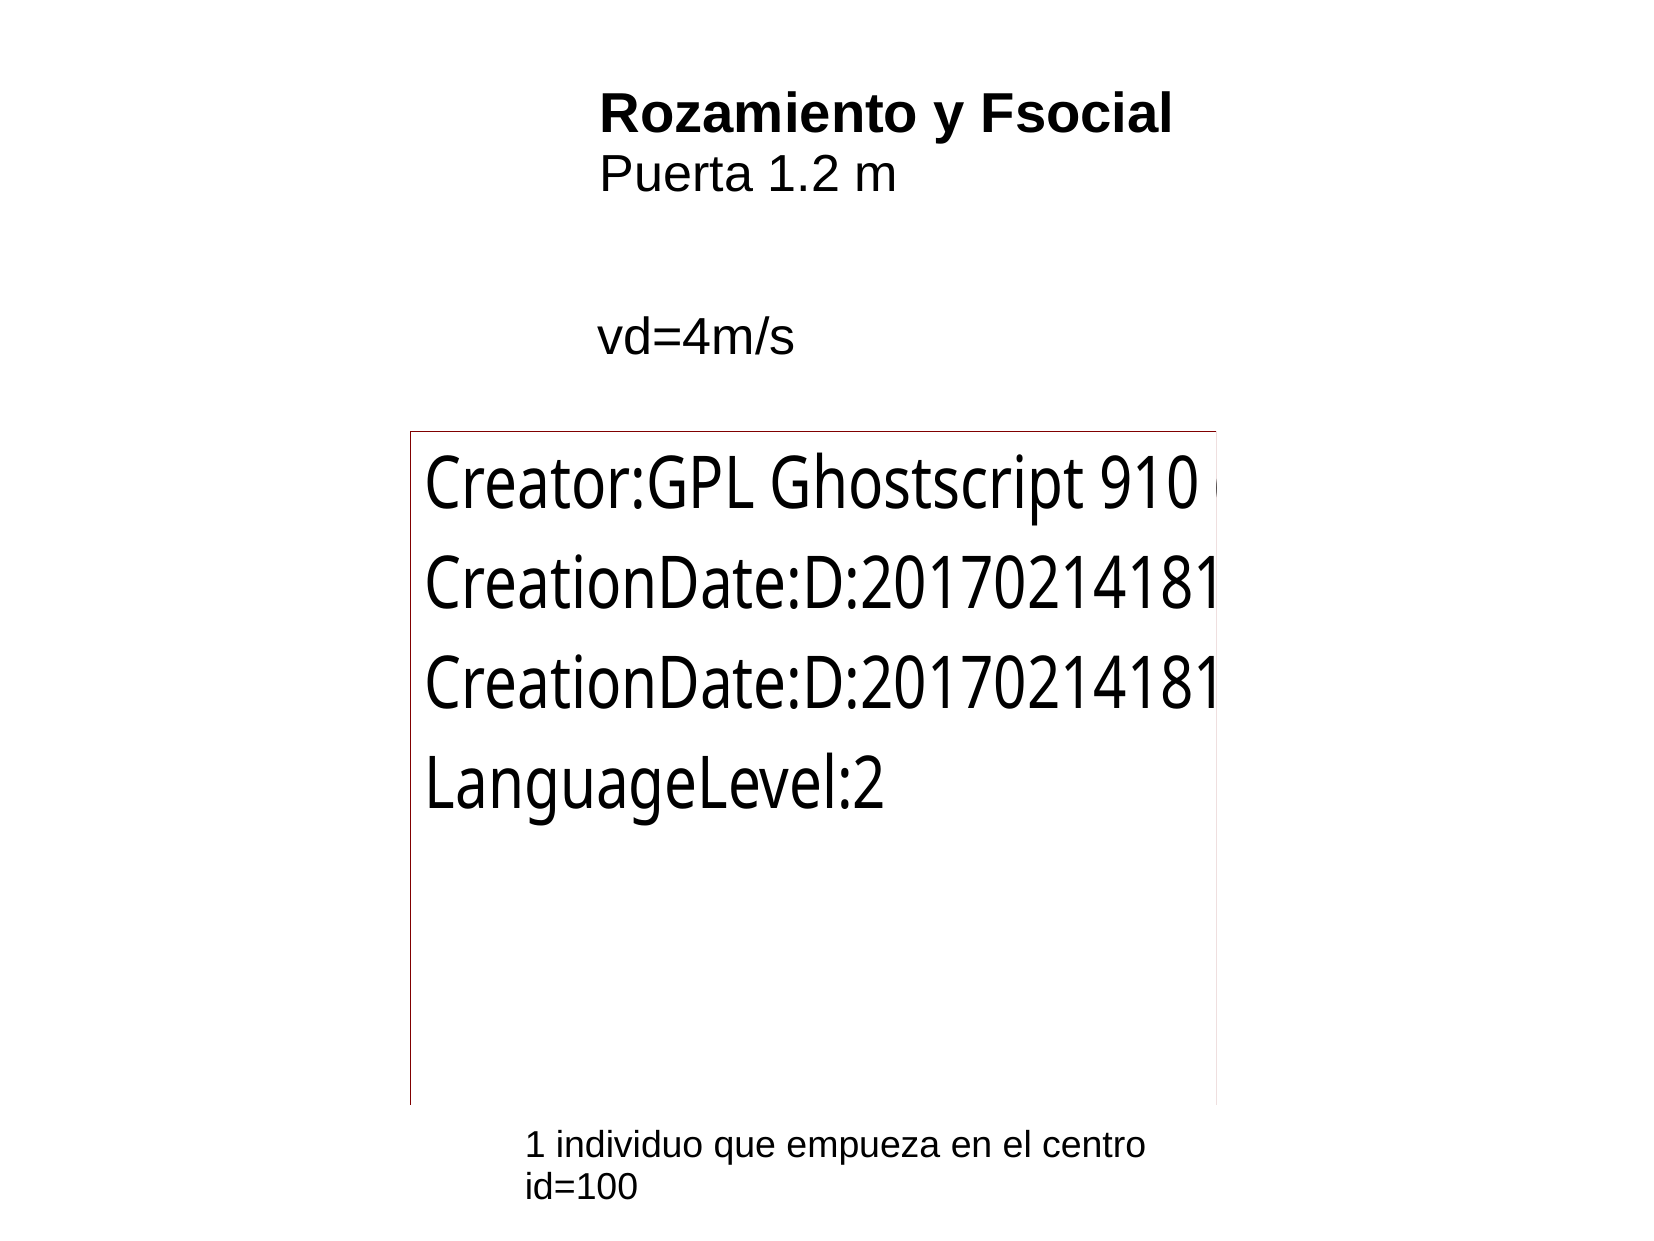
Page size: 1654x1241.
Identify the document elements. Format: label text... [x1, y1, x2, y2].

text_box 1 individuo que empueza en el centro id=100 [510, 1116, 1171, 1216]
text_box Rozamiento y Fsocial Puerta 1.2 m [585, 73, 1201, 211]
text_box vd=4m/s [582, 300, 1198, 374]
picture [406, 426, 1217, 1105]
